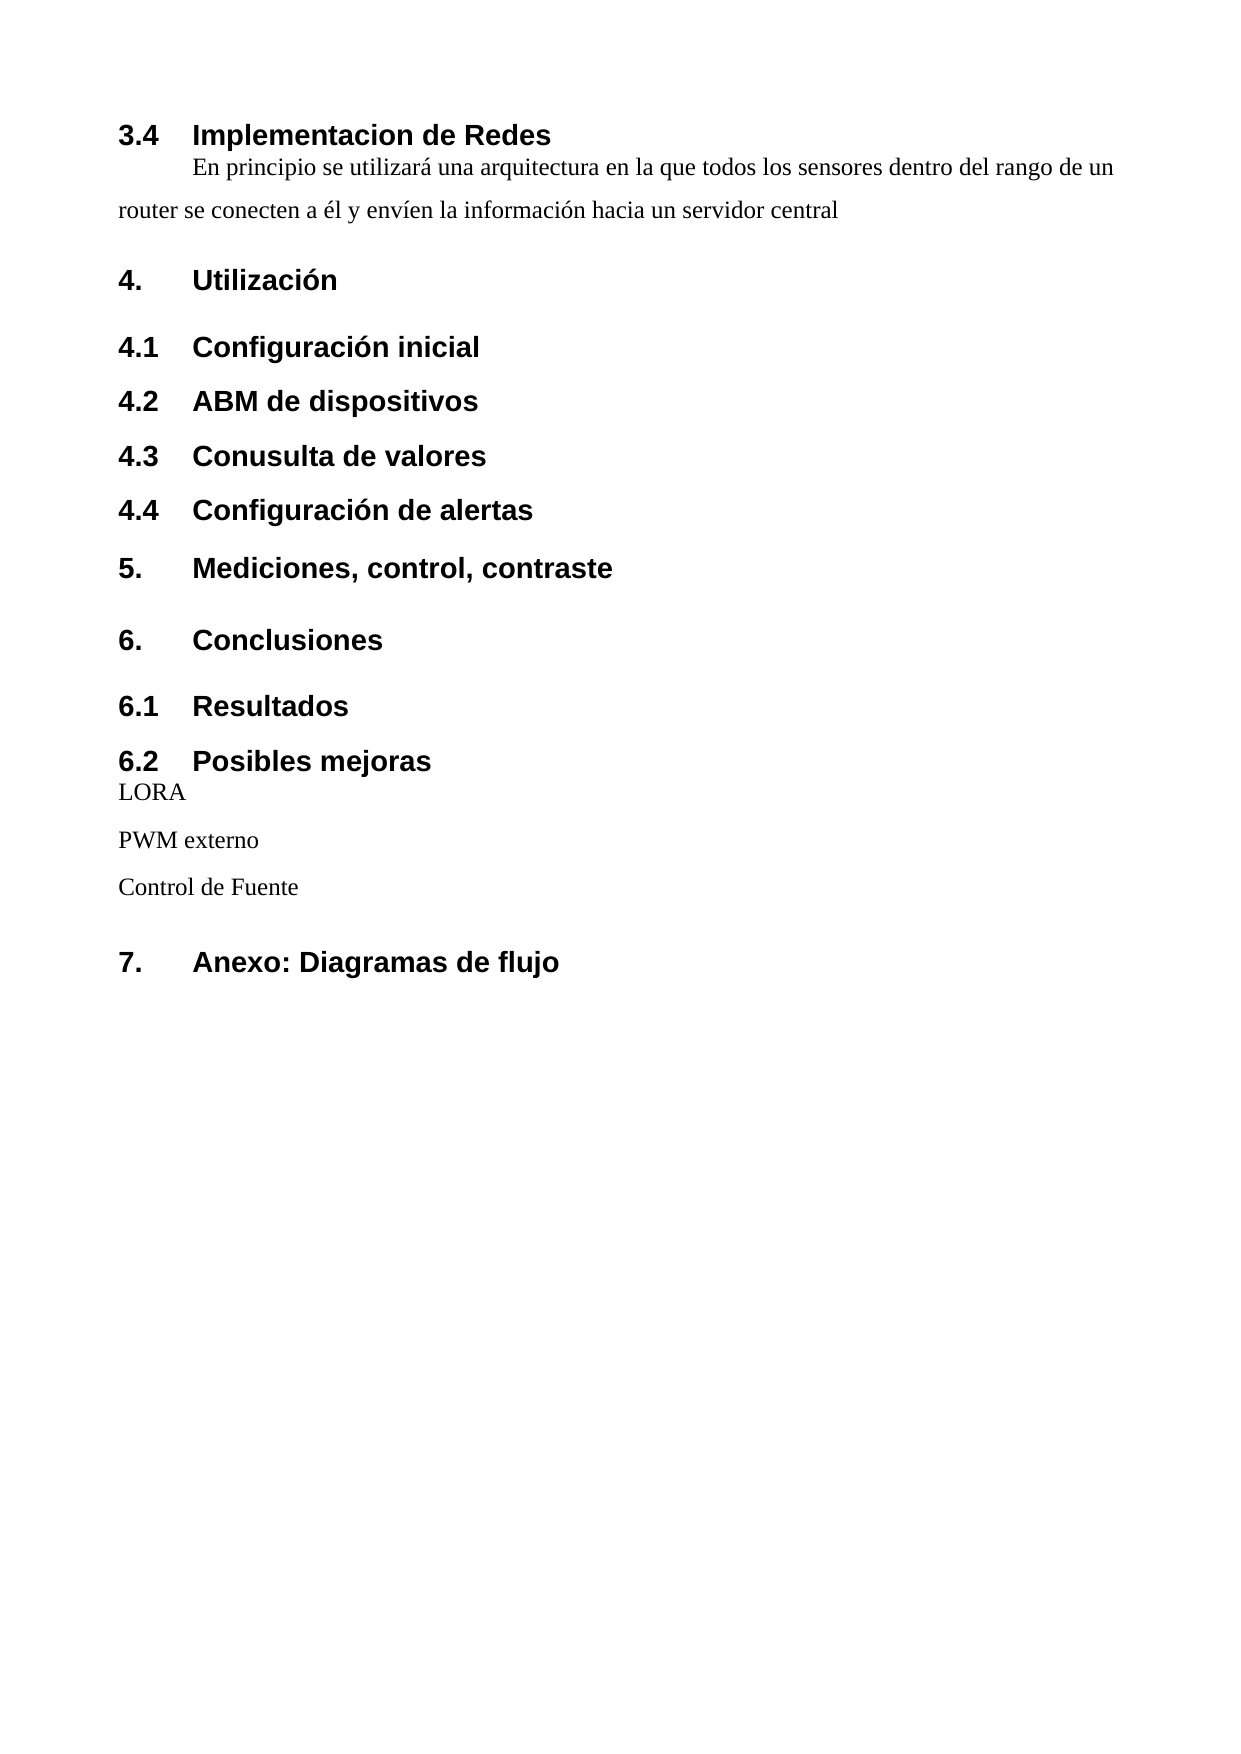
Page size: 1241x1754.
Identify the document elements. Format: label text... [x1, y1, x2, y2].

subtitle Mediciones, control, contraste [118, 551, 1122, 585]
subtitle Conusulta de valores [118, 438, 1122, 472]
subtitle Resultados [118, 689, 1122, 723]
subtitle Configuración de alertas [118, 493, 1122, 526]
text En principio se utilizará una arquitectura en la que todos los sensores dentro del rango de un router se conecten a él y envíen la información hacia un servidor central [118, 152, 1122, 223]
text LORA [118, 777, 1122, 806]
text PWM externo [118, 825, 1122, 854]
subtitle Posibles mejoras [118, 744, 1122, 777]
text Control de Fuente [118, 872, 1122, 901]
subtitle Implementacion de Redes [118, 118, 1122, 152]
subtitle ABM de dispositivos [118, 384, 1122, 418]
subtitle Configuración inicial [118, 330, 1122, 363]
subtitle Anexo: Diagramas de flujo [118, 945, 1122, 979]
subtitle Utilización [118, 263, 1122, 296]
subtitle Conclusiones [118, 622, 1122, 656]
